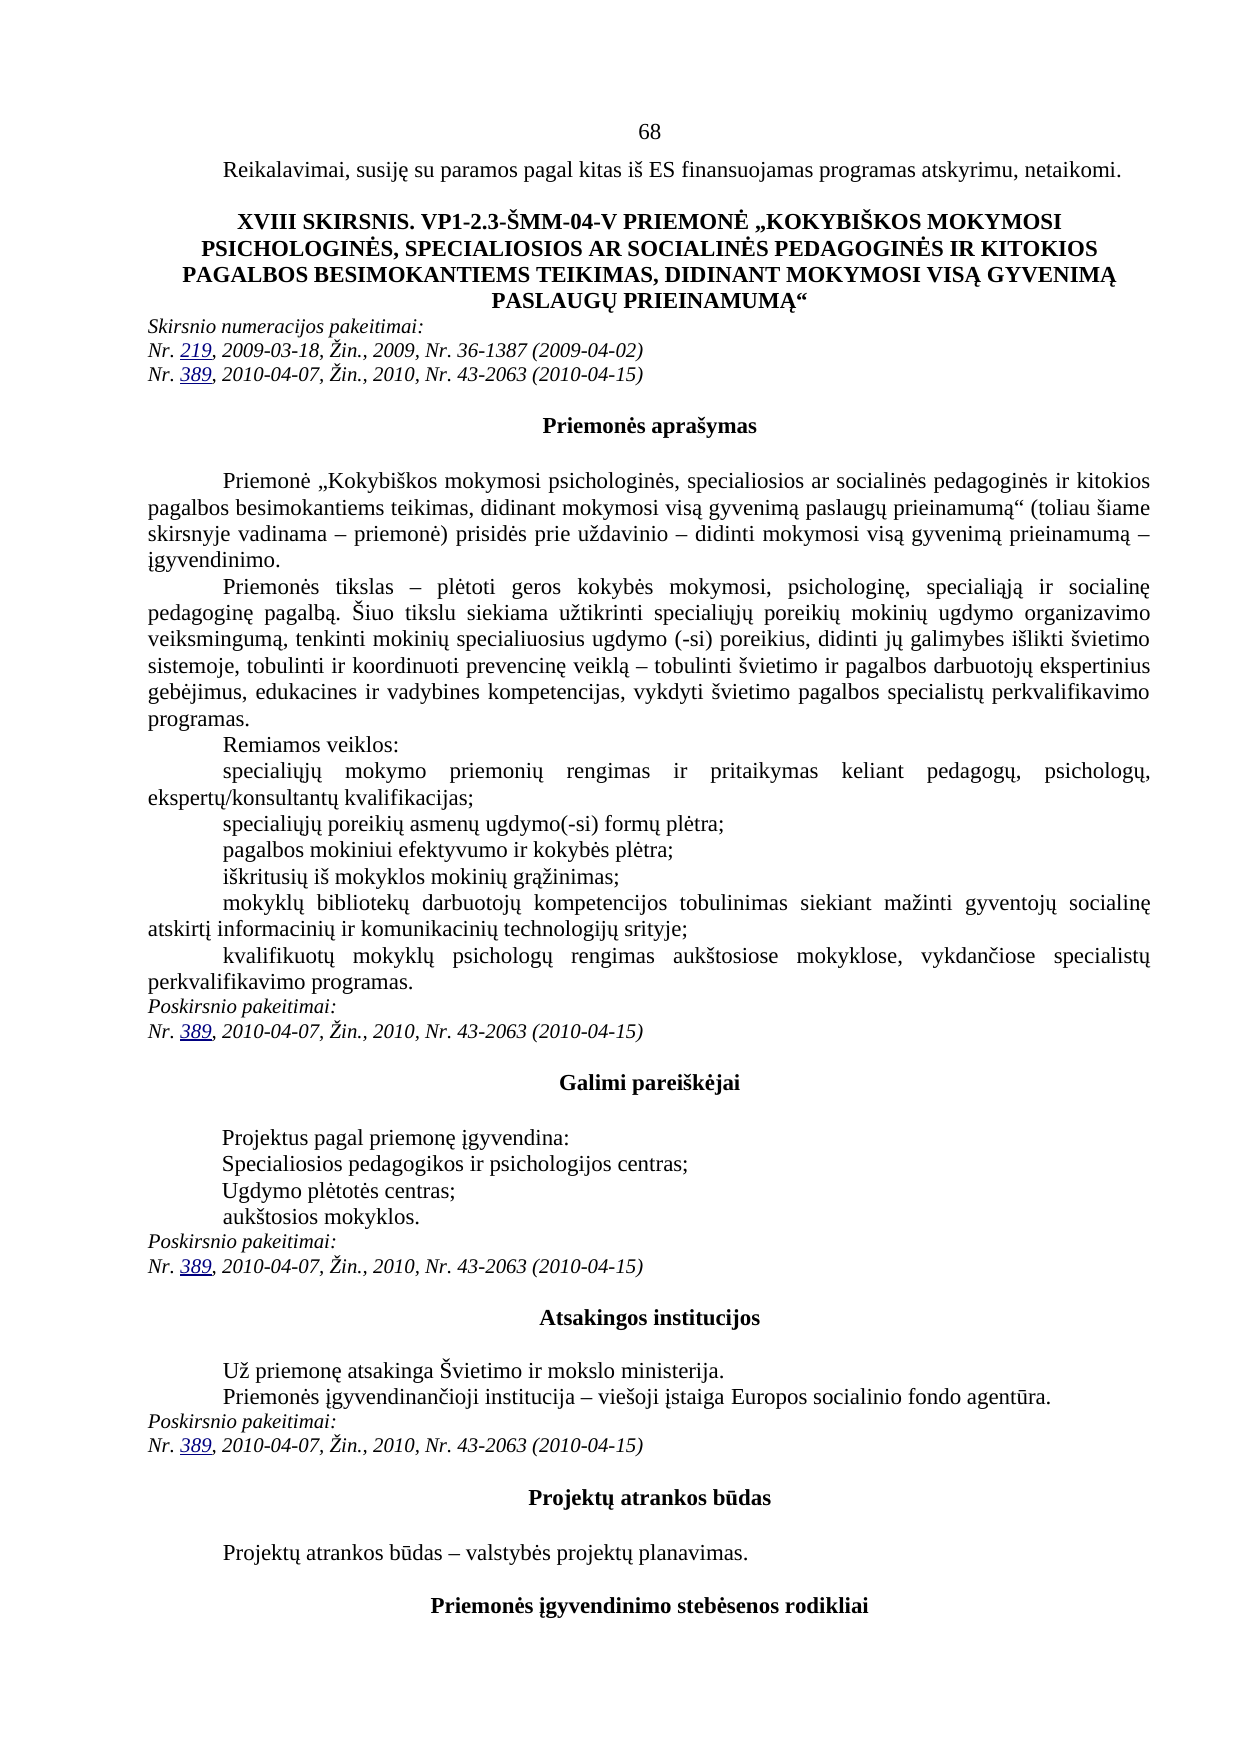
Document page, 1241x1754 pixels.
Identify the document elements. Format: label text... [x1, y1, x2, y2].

text Priemonės aprašymas [148, 412, 1152, 439]
text specialiųjų poreikių asmenų ugdymo(-si) formų plėtra; [148, 810, 1152, 836]
text iškritusių iš mokyklos mokinių grąžinimas; [148, 863, 1152, 889]
text Nr. 219, 2009-03-18, Žin., 2009, Nr. 36-1387 (2009-04-02) [148, 338, 1152, 362]
text Nr. 389, 2010-04-07, Žin., 2010, Nr. 43-2063 (2010-04-15) [148, 1253, 1152, 1278]
text Nr. 389, 2010-04-07, Žin., 2010, Nr. 43-2063 (2010-04-15) [148, 1018, 1152, 1043]
text Specialiosios pedagogikos ir psichologijos centras; [148, 1150, 1152, 1177]
text pagalbos mokiniui efektyvumo ir kokybės plėtra; [148, 836, 1152, 863]
text Priemonės įgyvendinimo stebėsenos rodikliai [148, 1592, 1152, 1618]
text Už priemonę atsakinga Švietimo ir mokslo ministerija. [148, 1357, 1152, 1383]
text Priemonės tikslas – plėtoti geros kokybės mokymosi, psichologinę, specialiąją ir socialinę pedagoginę pagalbą. Šiuo tikslu siekiama užtikrinti specialiųjų poreikių mokinių ugdymo organizavimo veiksmingumą, tenkinti mokinių specialiuosius ugdymo (-si) poreikius, didinti jų galimybes išlikti švietimo sistemoje, tobulinti ir koordinuoti prevencinę veiklą – tobulinti švietimo ir pagalbos darbuotojų ekspertinius gebėjimus, edukacines ir vadybines kompetencijas, vykdyti švietimo pagalbos specialistų perkvalifikavimo programas. [148, 573, 1152, 731]
text aukštosios mokyklos. [148, 1203, 1152, 1229]
text Ugdymo plėtotės centras; [148, 1177, 1152, 1203]
text Projektus pagal priemonę įgyvendina: [148, 1124, 1152, 1150]
text Projektų atrankos būdas – valstybės projektų planavimas. [185, 1539, 1152, 1565]
text Remiamos veiklos: [148, 731, 1152, 757]
text Projektų atrankos būdas [148, 1484, 1152, 1510]
text Poskirsnio pakeitimai: [148, 994, 1152, 1018]
subtitle XVIII SKIRSNIS. VP1-2.3-ŠMM-04-V PRIEMONĖ „KOKYBIŠKOS MOKYMOSI PSICHOLOGINĖS, SPECIALIOSIOS AR SOCIALINĖS PEDAGOGINĖS IR KITOKIOS PAGALBOS BESIMOKANTIEMS TEIKIMAS, DIDINANT MOKYMOSI VISĄ GYVENIMĄ PASLAUGŲ PRIEINAMUMĄ“ [148, 208, 1152, 314]
text Reikalavimai, susiję su paramos pagal kitas iš ES finansuojamas programas atskyrimu, netaikomi. [148, 156, 1152, 182]
text Atsakingos institucijos [148, 1304, 1152, 1330]
text kvalifikuotų mokyklų psichologų rengimas aukštosiose mokyklose, vykdančiose specialistų perkvalifikavimo programas. [148, 942, 1152, 994]
text Priemonės įgyvendinančioji institucija – viešoji įstaiga Europos socialinio fondo agentūra. [148, 1383, 1152, 1409]
text Skirsnio numeracijos pakeitimai: [148, 314, 1152, 338]
text Nr. 389, 2010-04-07, Žin., 2010, Nr. 43-2063 (2010-04-15) [148, 362, 1152, 386]
text Galimi pareiškėjai [148, 1069, 1152, 1095]
text Poskirsnio pakeitimai: [148, 1409, 1152, 1433]
text Nr. 389, 2010-04-07, Žin., 2010, Nr. 43-2063 (2010-04-15) [148, 1433, 1152, 1457]
text Poskirsnio pakeitimai: [148, 1229, 1152, 1253]
text specialiųjų mokymo priemonių rengimas ir pritaikymas keliant pedagogų, psichologų, ekspertų/konsultantų kvalifikacijas; [148, 757, 1152, 810]
text Priemonė „Kokybiškos mokymosi psichologinės, specialiosios ar socialinės pedagoginės ir kitokios pagalbos besimokantiems teikimas, didinant mokymosi visą gyvenimą paslaugų prieinamumą“ (toliau šiame skirsnyje vadinama – priemonė) prisidės prie uždavinio – didinti mokymosi visą gyvenimą prieinamumą –įgyvendinimo. [148, 467, 1152, 573]
text mokyklų bibliotekų darbuotojų kompetencijos tobulinimas siekiant mažinti gyventojų socialinę atskirtį informacinių ir komunikacinių technologijų srityje; [148, 889, 1152, 942]
